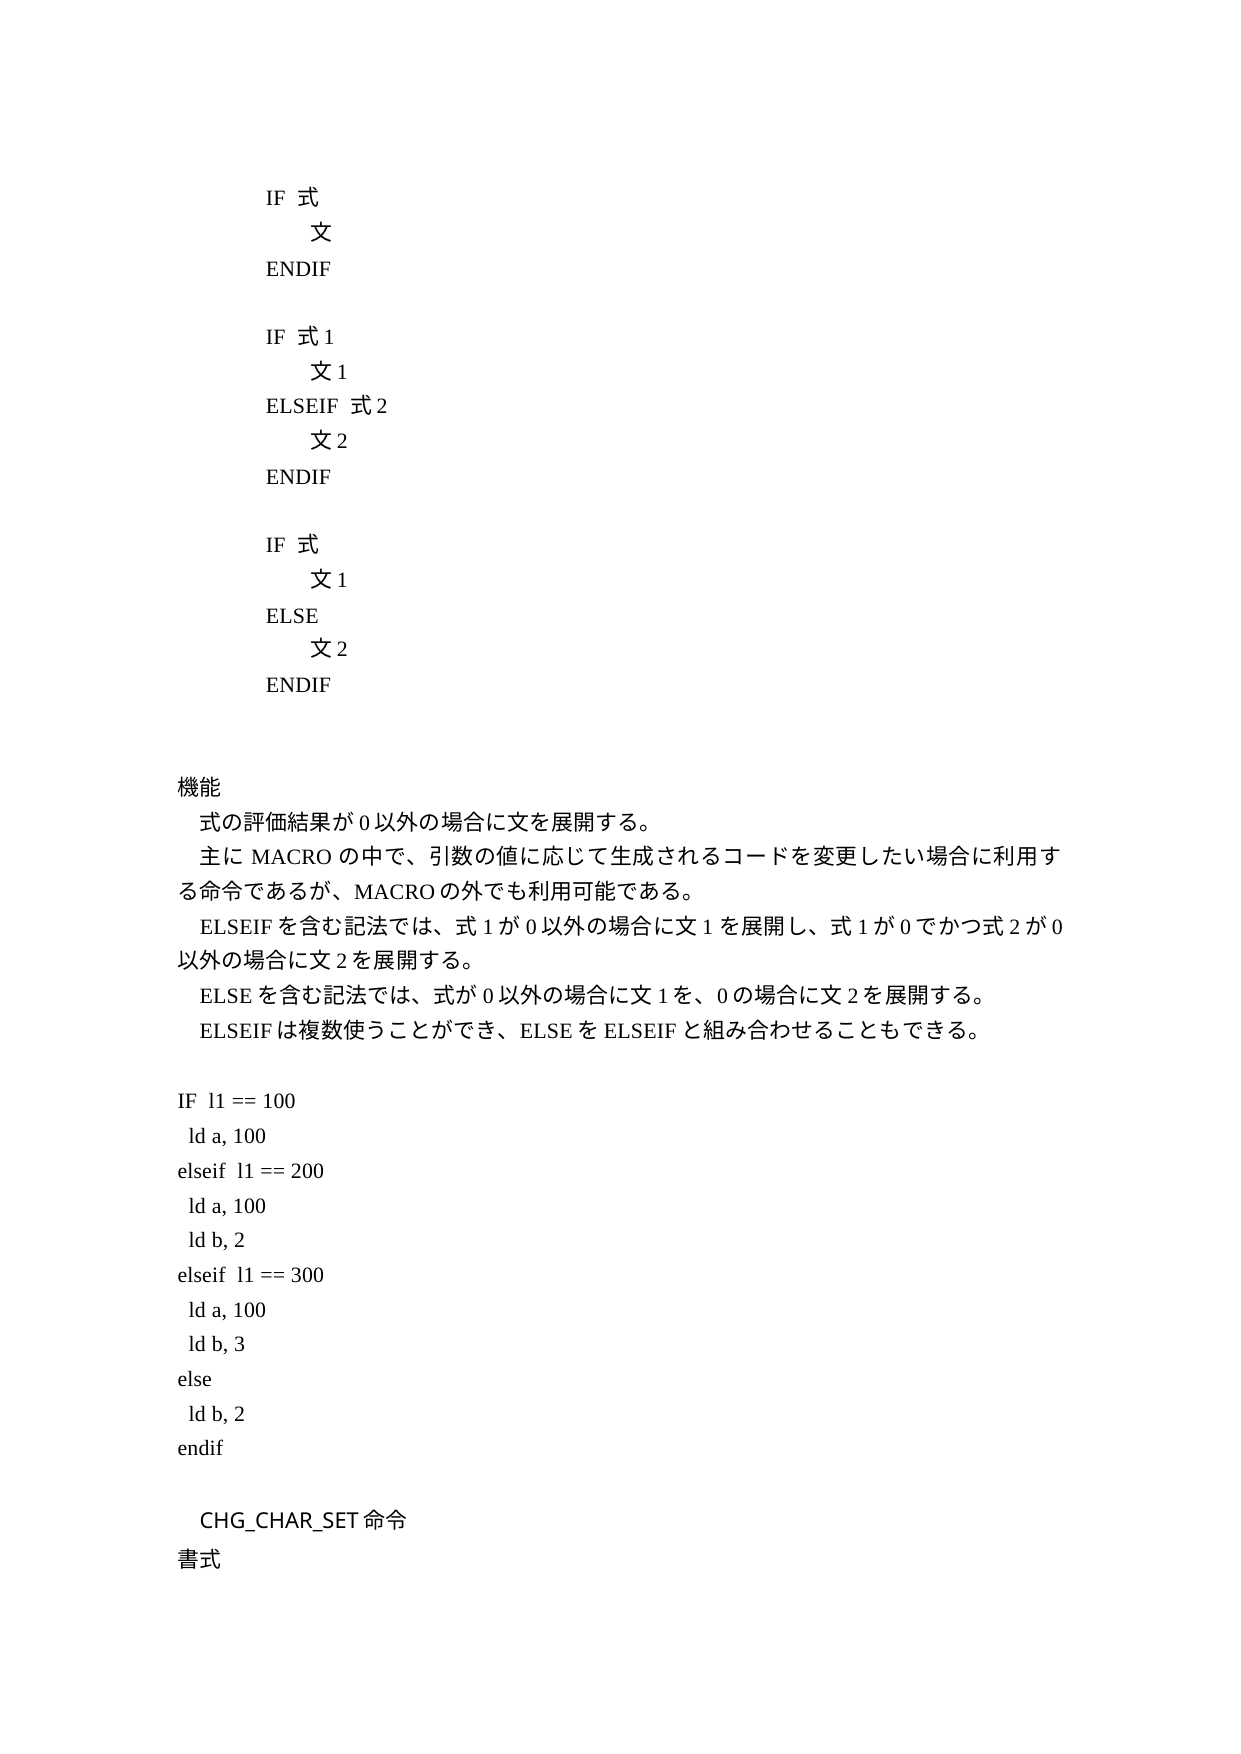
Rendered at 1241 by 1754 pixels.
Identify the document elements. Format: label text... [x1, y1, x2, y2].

text ENDIF [266, 247, 1063, 281]
text 文2 [310, 420, 1063, 455]
text ENDIF [266, 663, 1063, 697]
text ld b, 2 [177, 1218, 1063, 1252]
text CHG_CHAR_SET命令 [199, 1500, 1063, 1534]
text endif [177, 1426, 1063, 1461]
text IF 式 [177, 177, 1063, 212]
text IF l1 == 100 [177, 1079, 1063, 1114]
text 文 [310, 212, 1063, 247]
text 文2 [310, 628, 1063, 663]
text ELSEIFを含む記法では、式1が 0以外の場合に文1 を展開し、式1が0でかつ式2が0以外の場合に文2を展開する。 [177, 906, 1063, 975]
text ld a, 100 [177, 1287, 1063, 1322]
text 文1 [310, 351, 1063, 385]
text ld b, 3 [177, 1322, 1063, 1357]
text 文1 [310, 559, 1063, 593]
text 書式 [177, 1539, 1063, 1573]
text else [177, 1357, 1063, 1391]
text 主に MACRO の中で、引数の値に応じて生成されるコードを変更したい場合に利用する命令であるが、MACROの外でも利用可能である。 [177, 836, 1063, 906]
text ld b, 2 [177, 1391, 1063, 1426]
text 式の評価結果が 0以外の場合に文を展開する。 [177, 802, 1063, 836]
text ELSEIF 式2 [266, 385, 1063, 420]
text IF 式1 [177, 316, 1063, 351]
text ELSE [266, 593, 1063, 628]
text ld a, 100 [177, 1183, 1063, 1218]
text ld a, 100 [177, 1114, 1063, 1148]
text 機能 [177, 767, 1063, 802]
text ELSEIFは複数使うことができ、ELSEをELSEIFと組み合わせることもできる。 [177, 1010, 1063, 1044]
text ENDIF [266, 455, 1063, 489]
text IF 式 [177, 524, 1063, 559]
text ELSEを含む記法では、式が 0以外の場合に文1を、0の場合に文2を展開する。 [177, 975, 1063, 1010]
text elseif l1 == 200 [177, 1148, 1063, 1183]
text elseif l1 == 300 [177, 1252, 1063, 1287]
